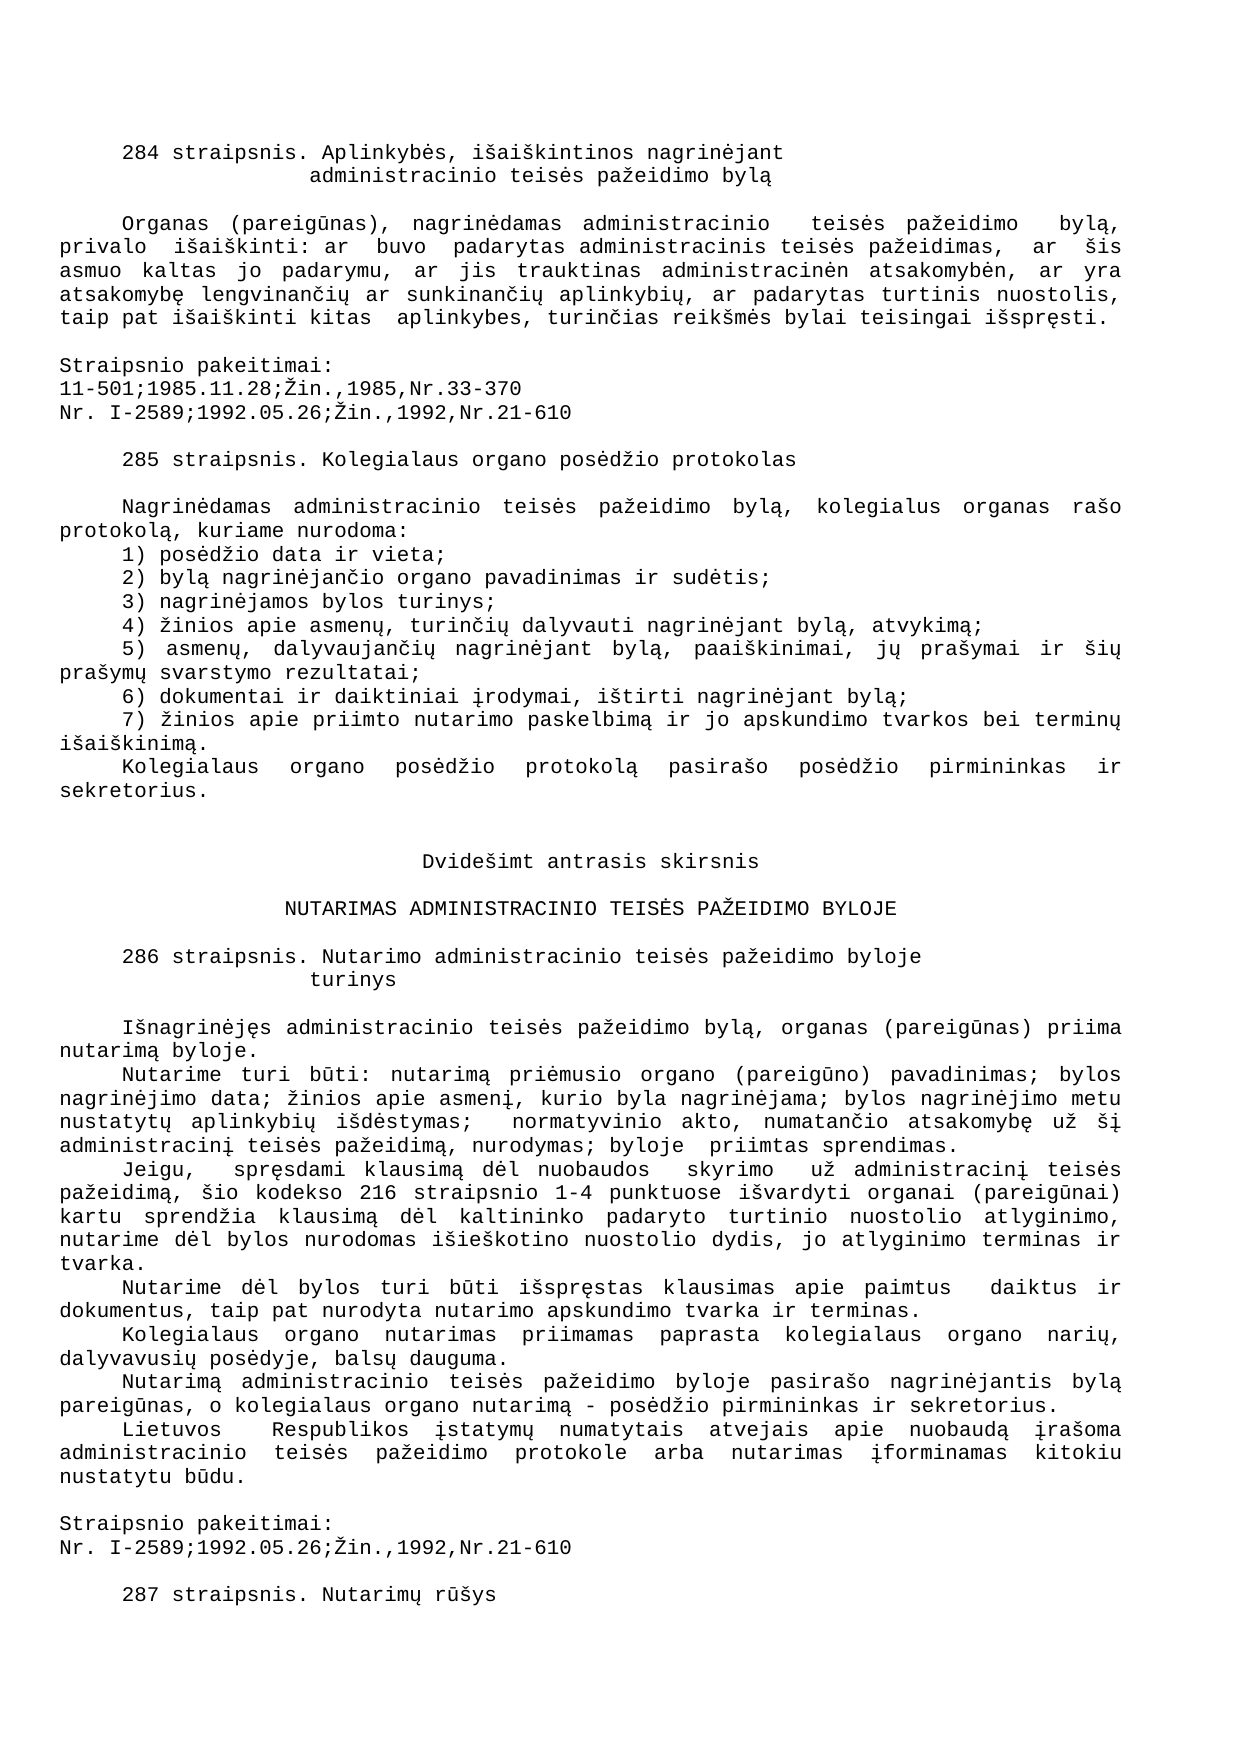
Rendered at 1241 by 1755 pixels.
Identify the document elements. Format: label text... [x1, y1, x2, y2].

text Organas (pareigūnas), nagrinėdamas administracinio teisės pažeidimo bylą, privalo išaiškinti: ar buvo padarytas administracinis teisės pažeidimas, ar šis asmuo kaltas jo padarymu, ar jis trauktinas administracinėn atsakomybėn, ar yra atsakomybę lengvinančių ar sunkinančių aplinkybių, ar padarytas turtinis nuostolis, taip pat išaiškinti kitas aplinkybes, turinčias reikšmės bylai teisingai išspręsti. [59, 213, 1122, 331]
text 6) dokumentai ir daiktiniai įrodymai, ištirti nagrinėjant bylą; [59, 686, 1122, 709]
text Lietuvos Respublikos įstatymų numatytais atvejais apie nuobaudą įrašoma administracinio teisės pažeidimo protokole arba nutarimas įforminamas kitokiu nustatytu būdu. [59, 1419, 1122, 1489]
text 4) žinios apie asmenų, turinčių dalyvauti nagrinėjant bylą, atvykimą; [59, 615, 1122, 638]
text turinys [59, 969, 1122, 993]
text 2) bylą nagrinėjančio organo pavadinimas ir sudėtis; [59, 567, 1122, 591]
text Dvidešimt antrasis skirsnis [59, 851, 1122, 875]
text Kolegialaus organo posėdžio protokolą pasirašo posėdžio pirmininkas ir sekretorius. [59, 757, 1122, 804]
text Nr. I-2589;1992.05.26;Žin.,1992,Nr.21-610 [59, 402, 1122, 426]
text Kolegialaus organo nutarimas priimamas paprasta kolegialaus organo narių, dalyvavusių posėdyje, balsų dauguma. [59, 1324, 1122, 1371]
text 3) nagrinėjamos bylos turinys; [59, 591, 1122, 615]
text 11-501;1985.11.28;Žin.,1985,Nr.33-370 [59, 378, 1122, 402]
text 284 straipsnis. Aplinkybės, išaiškintinos nagrinėjant [59, 142, 1122, 165]
text 285 straipsnis. Kolegialaus organo posėdžio protokolas [59, 449, 1122, 473]
text 1) posėdžio data ir vieta; [59, 544, 1122, 567]
text 7) žinios apie priimto nutarimo paskelbimą ir jo apskundimo tvarkos bei terminų išaiškinimą. [59, 709, 1122, 757]
text Nutarime dėl bylos turi būti išspręstas klausimas apie paimtus daiktus ir dokumentus, taip pat nurodyta nutarimo apskundimo tvarka ir terminas. [59, 1277, 1122, 1324]
text Nutarime turi būti: nutarimą priėmusio organo (pareigūno) pavadinimas; bylos nagrinėjimo data; žinios apie asmenį, kurio byla nagrinėjama; bylos nagrinėjimo metu nustatytų aplinkybių išdėstymas; normatyvinio akto, numatančio atsakomybę už šį administracinį teisės pažeidimą, nurodymas; byloje priimtas sprendimas. [59, 1064, 1122, 1158]
text Jeigu, spręsdami klausimą dėl nuobaudos skyrimo už administracinį teisės pažeidimą, šio kodekso 216 straipsnio 1-4 punktuose išvardyti organai (pareigūnai) kartu sprendžia klausimą dėl kaltininko padaryto turtinio nuostolio atlyginimo, nutarime dėl bylos nurodomas išieškotino nuostolio dydis, jo atlyginimo terminas ir tvarka. [59, 1158, 1122, 1277]
text NUTARIMAS ADMINISTRACINIO TEISĖS PAŽEIDIMO BYLOJE [59, 898, 1122, 922]
text administracinio teisės pažeidimo bylą [59, 165, 1122, 189]
text Išnagrinėjęs administracinio teisės pažeidimo bylą, organas (pareigūnas) priima nutarimą byloje. [59, 1017, 1122, 1064]
text Nagrinėdamas administracinio teisės pažeidimo bylą, kolegialus organas rašo protokolą, kuriame nurodoma: [59, 496, 1122, 544]
text Straipsnio pakeitimai: [59, 1513, 1122, 1537]
text 286 straipsnis. Nutarimo administracinio teisės pažeidimo byloje [59, 946, 1122, 969]
text 5) asmenų, dalyvaujančių nagrinėjant bylą, paaiškinimai, jų prašymai ir šių prašymų svarstymo rezultatai; [59, 638, 1122, 686]
text Straipsnio pakeitimai: [59, 354, 1122, 378]
text Nutarimą administracinio teisės pažeidimo byloje pasirašo nagrinėjantis bylą pareigūnas, o kolegialaus organo nutarimą - posėdžio pirmininkas ir sekretorius. [59, 1371, 1122, 1419]
text Nr. I-2589;1992.05.26;Žin.,1992,Nr.21-610 [59, 1537, 1122, 1561]
text 287 straipsnis. Nutarimų rūšys [59, 1584, 1122, 1608]
